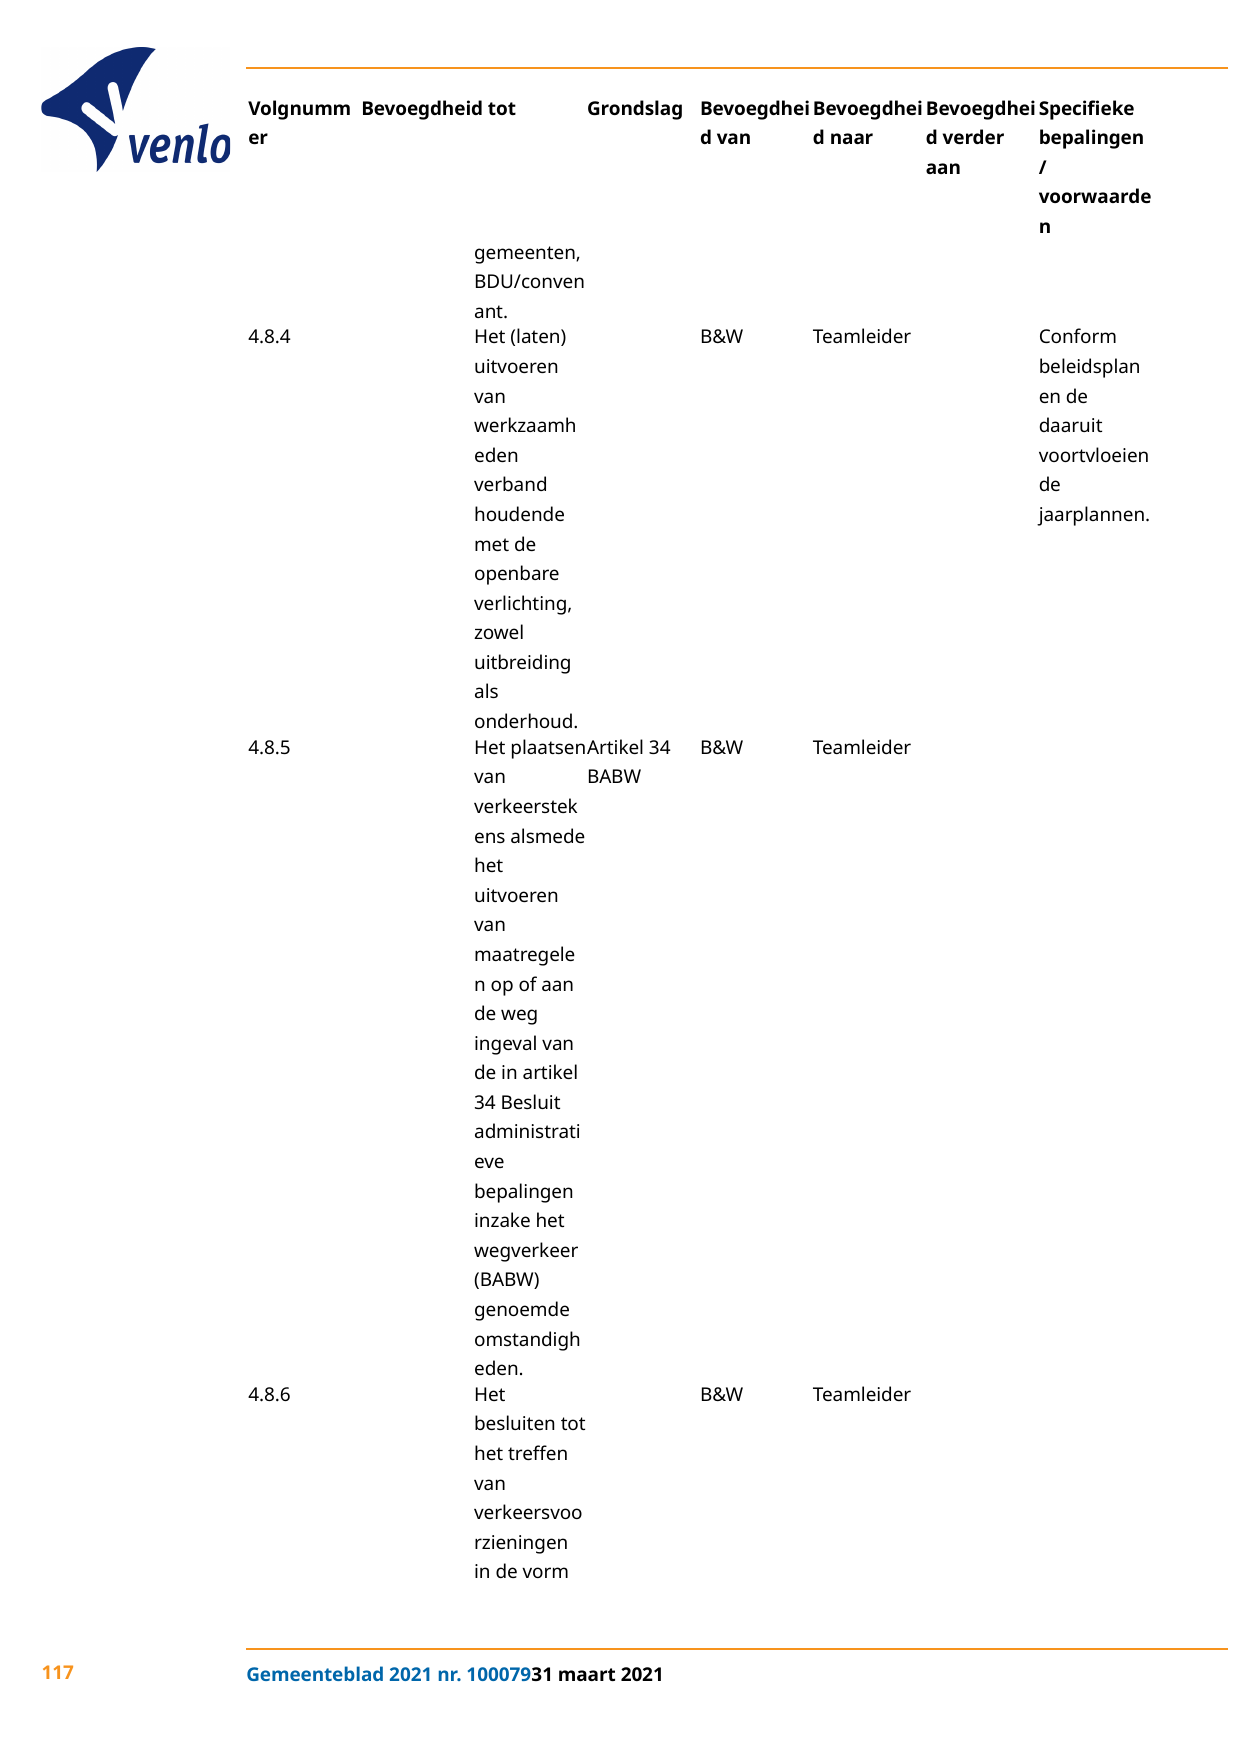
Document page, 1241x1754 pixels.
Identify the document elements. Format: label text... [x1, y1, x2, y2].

table_header Bevoegdheid tot [361, 95, 587, 239]
table_cell [926, 239, 1038, 324]
table_cell Conform beleidsplan en de daaruit voortvloeiende jaarplannen. [1039, 324, 1152, 734]
table_cell 4.8.5 [248, 734, 474, 1381]
table_cell [587, 1381, 700, 1584]
table_header Grondslag [587, 95, 700, 239]
table_cell [1039, 1381, 1152, 1584]
table_cell Teamleider [813, 734, 926, 1381]
table_cell B&W [700, 324, 813, 734]
table_cell [926, 1381, 1038, 1584]
table_header Bevoegdheid verder aan [926, 95, 1038, 239]
table_cell [248, 239, 474, 324]
table_cell gemeenten, BDU/convenant. [474, 239, 587, 324]
table_cell 4.8.6 [248, 1381, 474, 1584]
table_cell [1039, 239, 1152, 324]
table_cell [926, 324, 1038, 734]
table_cell Teamleider [813, 1381, 926, 1584]
table_cell Teamleider [813, 324, 926, 734]
table_cell B&W [700, 1381, 813, 1584]
table_cell [813, 239, 926, 324]
table_header Specifieke bepalingen / voorwaarden [1039, 95, 1152, 239]
table_cell [1039, 734, 1152, 1381]
table_cell Het besluiten tot het treffen van verkeersvoorzieningen in de vorm [474, 1381, 587, 1584]
table_cell [587, 239, 700, 324]
table_header Bevoegdheid naar [813, 95, 926, 239]
table_cell [700, 239, 813, 324]
table_cell [587, 324, 700, 734]
table_cell 4.8.4 [248, 324, 474, 734]
table_header Bevoegdheid van [700, 95, 813, 239]
table_cell Het (laten) uitvoeren van werkzaamheden verband houdende met de openbare verlichting, zowel uitbreiding als onderhoud. [474, 324, 587, 734]
table_cell Artikel 34 BABW [587, 734, 700, 1381]
table_cell B&W [700, 734, 813, 1381]
table_cell Het plaatsen van verkeerstekens alsmede het uitvoeren van maatregelen op of aan de weg ingeval van de in artikel 34 Besluit administratieve bepalingen inzake het wegverkeer (BABW) genoemde omstandigheden. [474, 734, 587, 1381]
table_cell [926, 734, 1038, 1381]
picture [41, 47, 231, 172]
table_header Volgnummer [248, 95, 361, 239]
